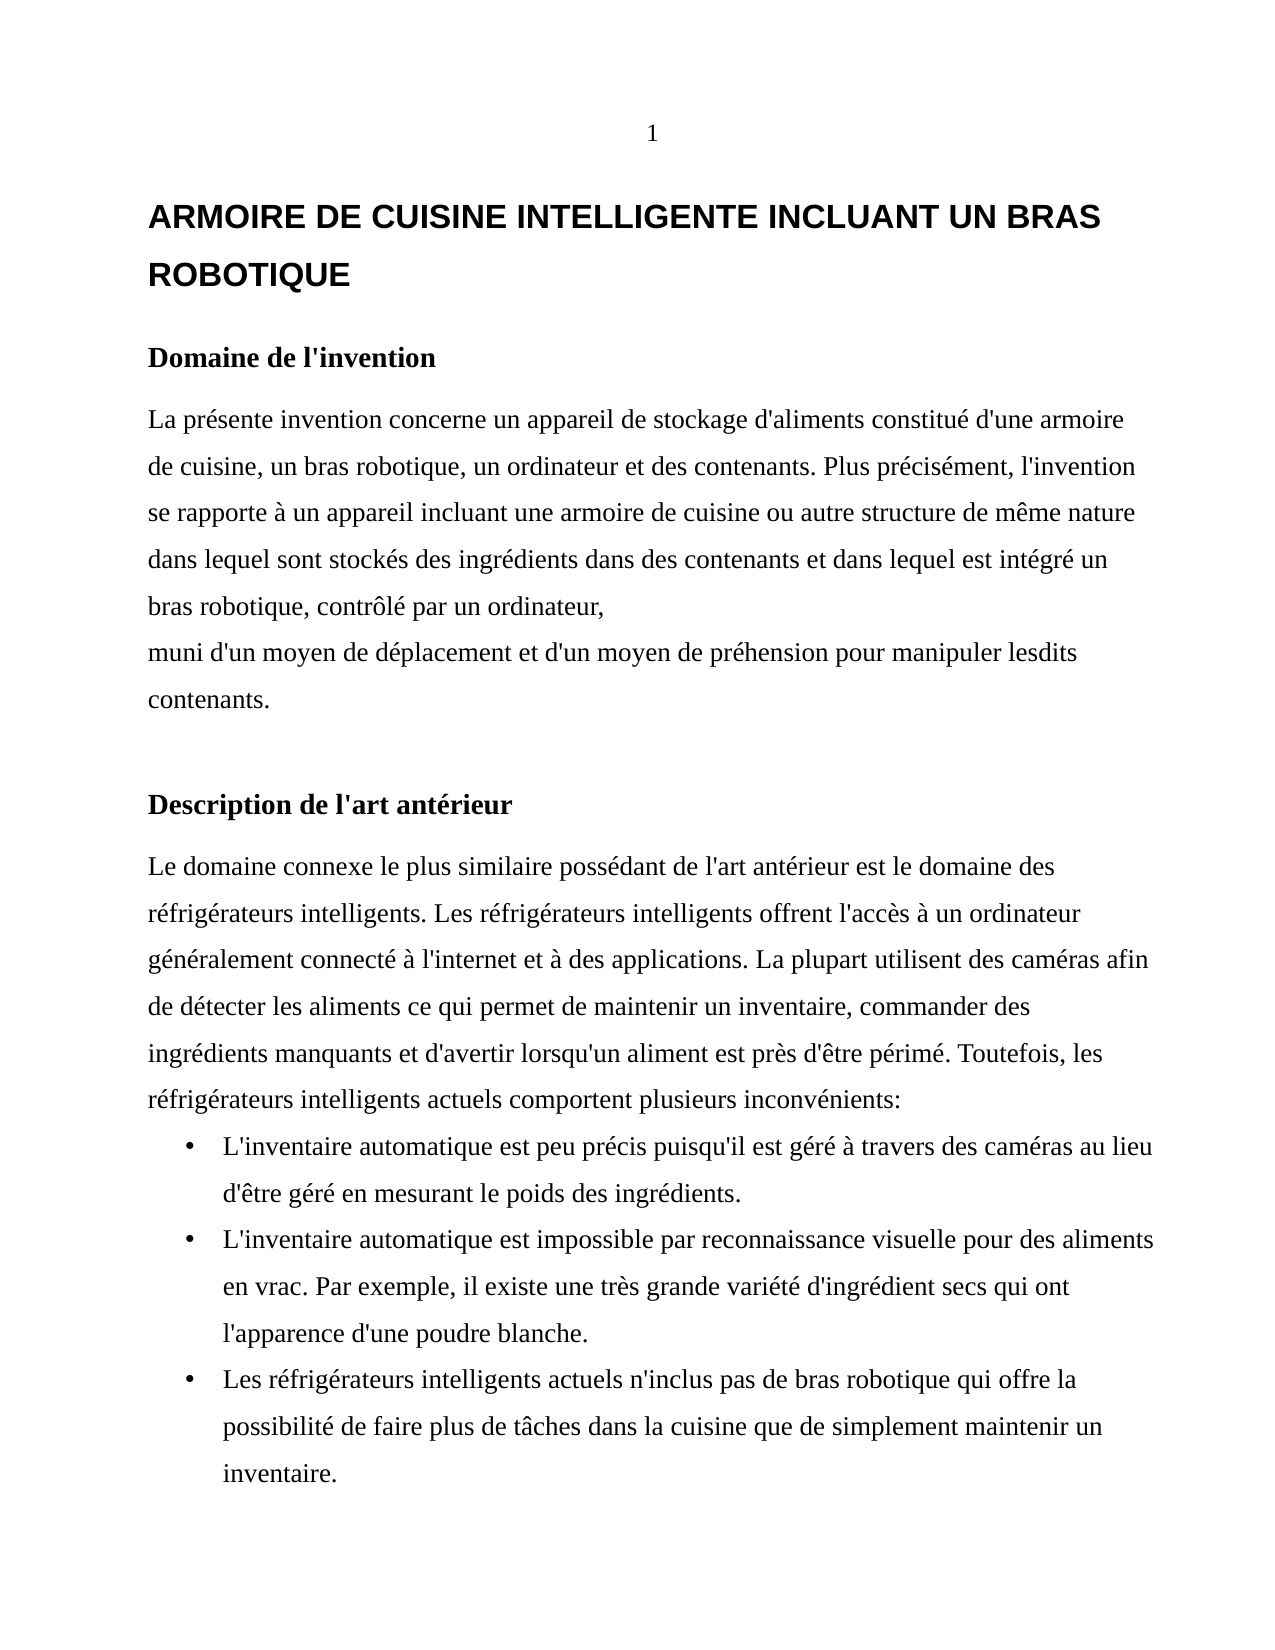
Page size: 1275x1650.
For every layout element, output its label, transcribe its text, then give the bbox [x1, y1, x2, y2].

text La présente invention concerne un appareil de stockage d'aliments constitué d'une armoire de cuisine, un bras robotique, un ordinateur et des contenants. Plus précisément, l'invention se rapporte à un appareil incluant une armoire de cuisine ou autre structure de même nature dans lequel sont stockés des ingrédients dans des contenants et dans lequel est intégré un bras robotique, contrôlé par un ordinateur, [148, 403, 1157, 621]
text Le domaine connexe le plus similaire possédant de l'art antérieur est le domaine des réfrigérateurs intelligents. Les réfrigérateurs intelligents offrent l'accès à un ordinateur généralement connecté à l'internet et à des applications. La plupart utilisent des caméras afin de détecter les aliments ce qui permet de maintenir un inventaire, commander des ingrédients manquants et d'avertir lorsqu'un aliment est près d'être périmé. Toutefois, les réfrigérateurs intelligents actuels comportent plusieurs inconvénients: [148, 850, 1157, 1114]
list L'inventaire automatique est impossible par reconnaissance visuelle pour des aliments en vrac. Par exemple, il existe une très grande variété d'ingrédient secs qui ont l'apparence d'une poudre blanche. [185, 1223, 1157, 1348]
text muni d'un moyen de déplacement et d'un moyen de préhension pour manipuler lesdits contenants. [148, 636, 1157, 714]
subtitle Description de l'art antérieur [148, 787, 1157, 821]
list Les réfrigérateurs intelligents actuels n'inclus pas de bras robotique qui offre la possibilité de faire plus de tâches dans la cuisine que de simplement maintenir un inventaire. [185, 1364, 1157, 1488]
subtitle ARMOIRE DE CUISINE INTELLIGENTE INCLUANT UN BRAS ROBOTIQUE [148, 197, 1157, 294]
subtitle Domaine de l'invention [148, 340, 1157, 374]
list L'inventaire automatique est peu précis puisqu'il est géré à travers des caméras au lieu d'être géré en mesurant le poids des ingrédients. [185, 1130, 1157, 1208]
